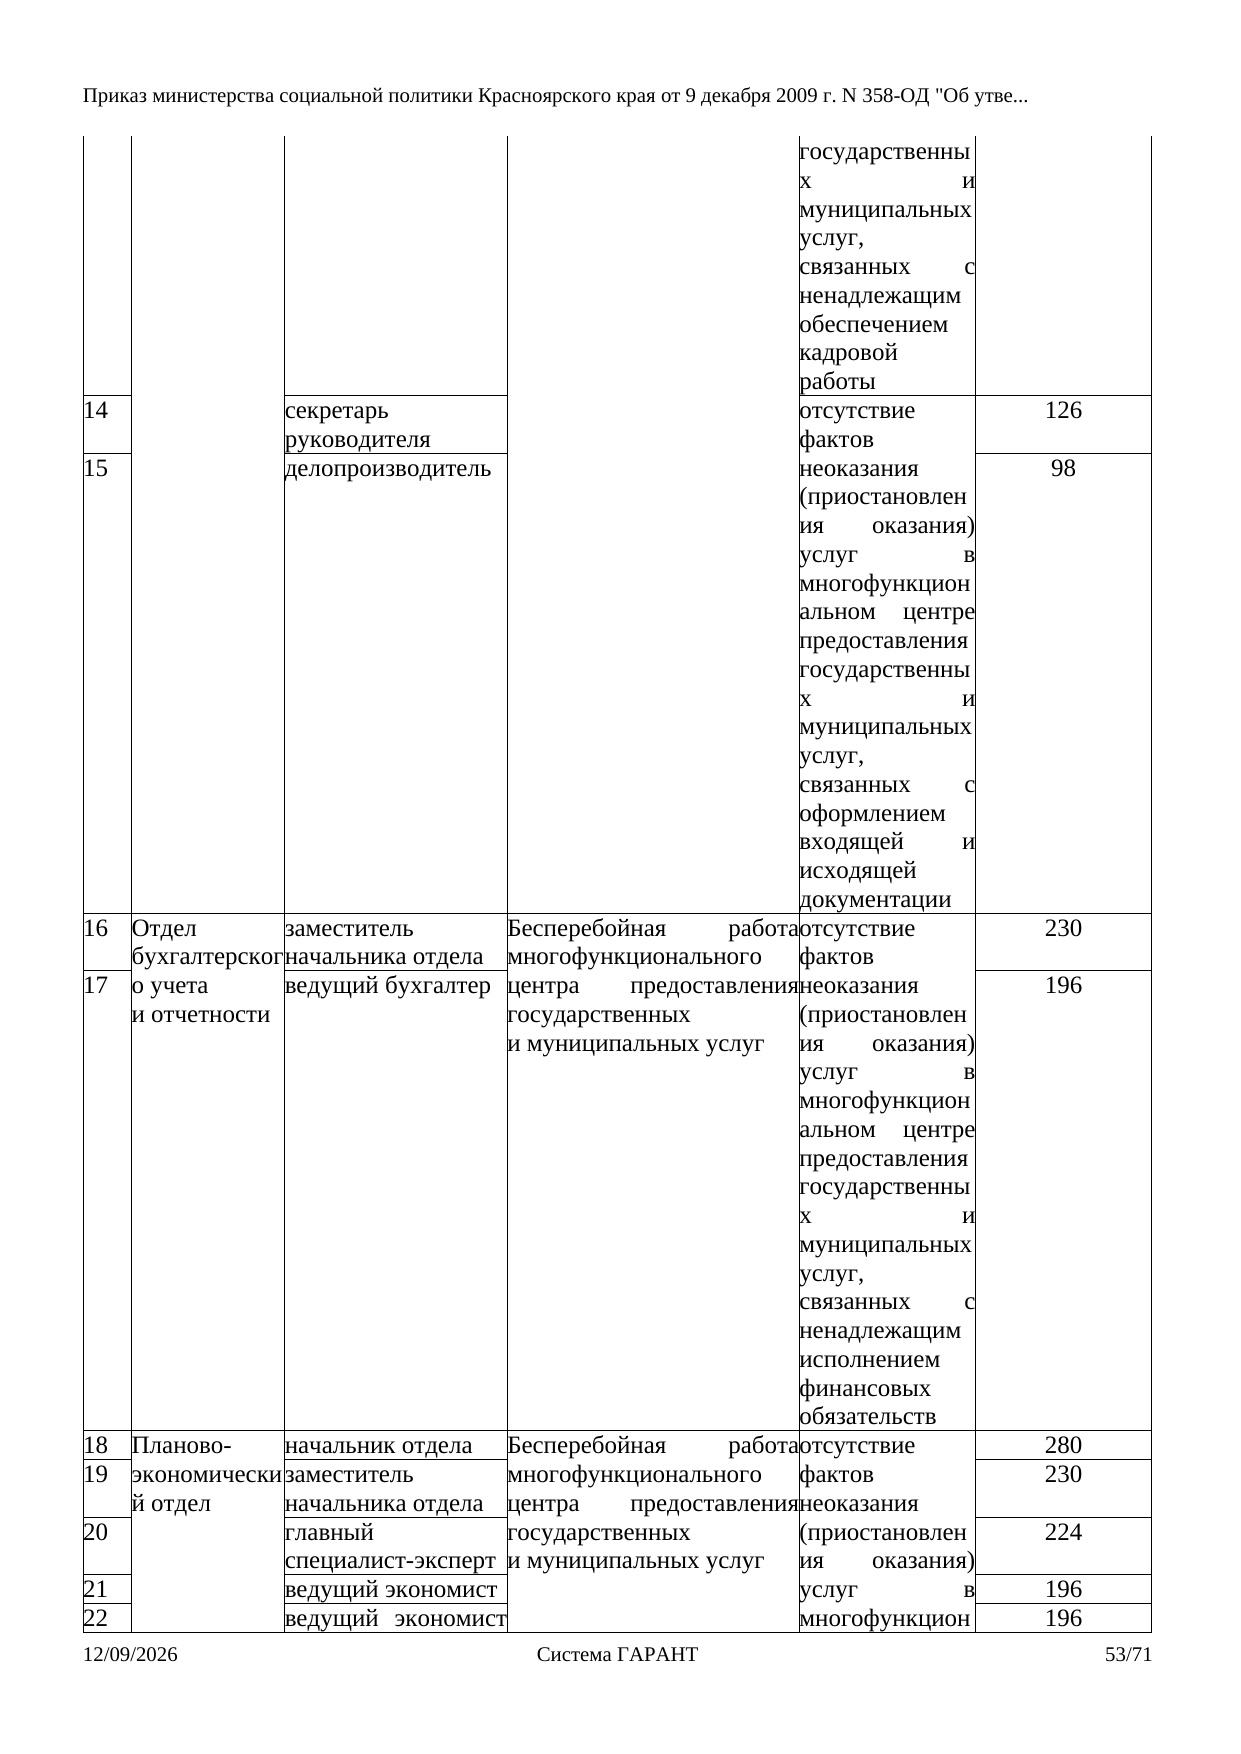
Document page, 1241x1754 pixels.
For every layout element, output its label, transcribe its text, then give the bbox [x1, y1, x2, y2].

table_cell 16 [84, 914, 131, 970]
table_cell 280 [976, 1431, 1151, 1459]
table_cell [132, 136, 284, 913]
table_cell [976, 136, 1151, 395]
table_cell 224 [976, 1518, 1151, 1574]
table_cell ведущий экономист [285, 1604, 507, 1632]
table_cell заместитель начальника отдела [285, 1460, 507, 1517]
table_cell Бесперебойная работа многофункционального центра предоставления государственных и муниципальных услуг [508, 914, 799, 1430]
table_cell [508, 136, 799, 913]
table_cell Отдел бухгалтерского учета и отчетности [132, 914, 284, 1430]
table_cell 18 [84, 1431, 131, 1459]
table_cell отсутствие фактов неоказания (приостановления оказания) услуг в многофункциональном центре предоставления государственных и муниципальных услуг, связанных с оформлением входящей и исходящей документации [800, 396, 975, 913]
table_cell 196 [976, 971, 1151, 1430]
table_cell секретарь руководителя [285, 396, 507, 453]
table_cell 98 [976, 454, 1151, 913]
table_cell ведущий экономист [285, 1575, 507, 1603]
table_cell 17 [84, 971, 131, 1430]
table_cell 22 [84, 1604, 131, 1632]
table_cell Планово-экономический отдел [132, 1431, 284, 1632]
table_cell заместитель начальника отдела [285, 914, 507, 970]
table_cell государственных и муниципальных услуг, связанных с ненадлежащим обеспечением кадровой работы [800, 136, 975, 395]
table_cell 19 [84, 1460, 131, 1517]
table_cell [285, 136, 507, 395]
table_cell 196 [976, 1604, 1151, 1632]
table_cell 230 [976, 914, 1151, 970]
table_cell [84, 136, 131, 395]
table_cell 21 [84, 1575, 131, 1603]
table_cell 20 [84, 1518, 131, 1574]
table_cell 126 [976, 396, 1151, 453]
table_cell 230 [976, 1460, 1151, 1517]
table_cell ведущий бухгалтер [285, 971, 507, 1430]
table_cell 15 [84, 454, 131, 913]
table_cell отсутствие фактов неоказания (приостановления оказания) услуг в многофункциональном центре предоставления государственных и муниципальных услуг, связанных с ненадлежащим исполнением финансовых обязательств [800, 914, 975, 1430]
table_cell 196 [976, 1575, 1151, 1603]
table_cell главный специалист-эксперт [285, 1518, 507, 1574]
table_cell Бесперебойная работа многофункционального центра предоставления государственных и муниципальных услуг [508, 1431, 799, 1632]
table_cell отсутствие фактов неоказания (приостановления оказания) услуг в многофункцион [800, 1431, 975, 1632]
table_cell начальник отдела [285, 1431, 507, 1459]
table_cell 14 [84, 396, 131, 453]
table_cell делопроизводитель [285, 454, 507, 913]
